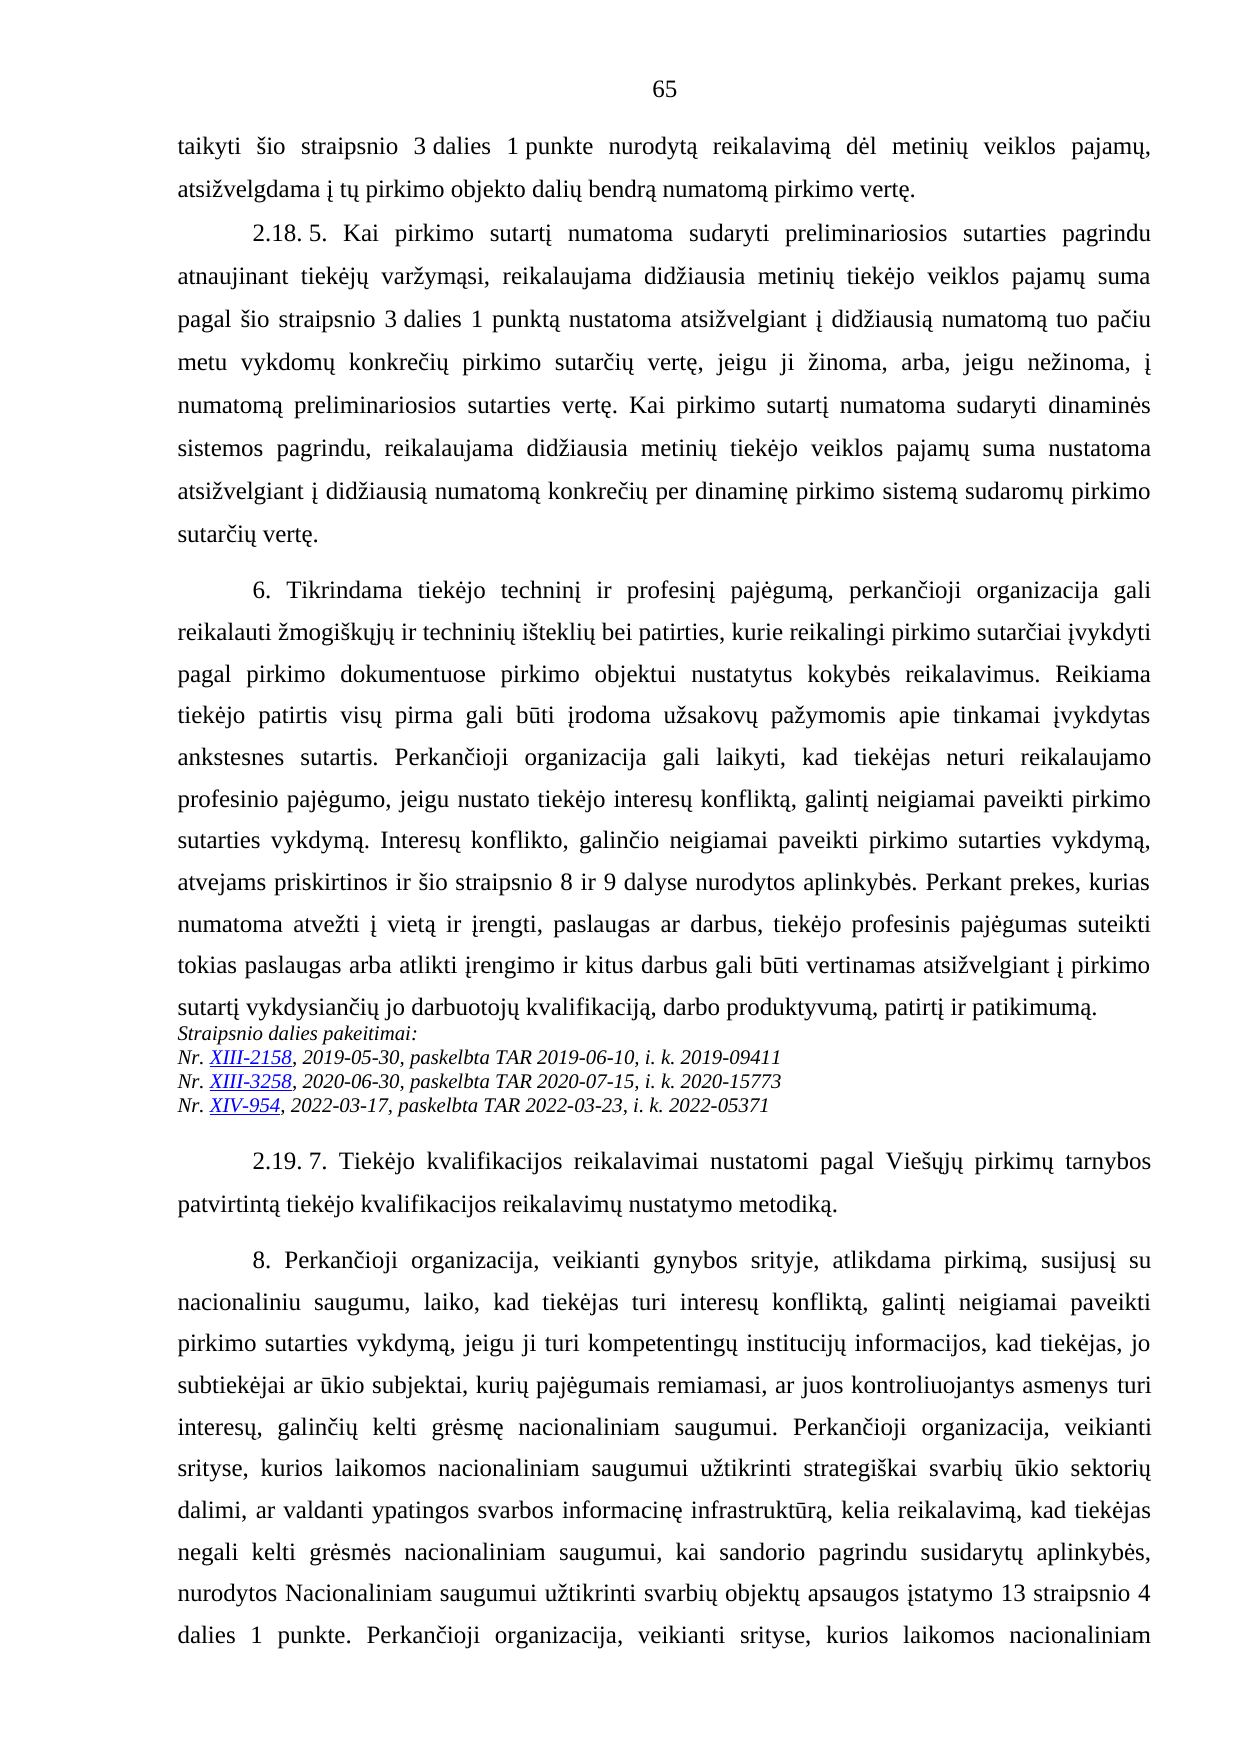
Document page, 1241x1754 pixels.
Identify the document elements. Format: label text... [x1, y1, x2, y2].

subtitle 7. Tiekėjo kvalifikacijos reikalavimai nustatomi pagal Viešųjų pirkimų tarnybos patvirtintą tiekėjo kvalifikacijos reikalavimų nustatymo metodiką. [177, 1146, 1152, 1218]
text Nr. XIII-3258, 2020-06-30, paskelbta TAR 2020-07-15, i. k. 2020-15773 [177, 1069, 1152, 1093]
text 8. Perkančioji organizacija, veikianti gynybos srityje, atlikdama pirkimą, susijusį su nacionaliniu saugumu, laiko, kad tiekėjas turi interesų konfliktą, galintį neigiamai paveikti pirkimo sutarties vykdymą, jeigu ji turi kompetentingų institucijų informacijos, kad tiekėjas, jo subtiekėjai ar ūkio subjektai, kurių pajėgumais remiamasi, ar juos kontroliuojantys asmenys turi interesų, galinčių kelti grėsmę nacionaliniam saugumui. Perkančioji organizacija, veikianti srityse, kurios laikomos nacionaliniam saugumui užtikrinti strategiškai svarbių ūkio sektorių dalimi, ar valdanti ypatingos svarbos informacinę infrastruktūrą, kelia reikalavimą, kad tiekėjas negali kelti grėsmės nacionaliniam saugumui, kai sandorio pagrindu susidarytų aplinkybės, nurodytos Nacionaliniam saugumui užtikrinti svarbių objektų apsaugos įstatymo 13 straipsnio 4 dalies 1 punkte. Perkančioji organizacija, veikianti srityse, kurios laikomos nacionaliniam [177, 1232, 1152, 1649]
text 6. Tikrindama tiekėjo techninį ir profesinį pajėgumą, perkančioji organizacija gali reikalauti žmogiškųjų ir techninių išteklių bei patirties, kurie reikalingi pirkimo sutarčiai įvykdyti pagal pirkimo dokumentuose pirkimo objektui nustatytus kokybės reikalavimus. Reikiama tiekėjo patirtis visų pirma gali būti įrodoma užsakovų pažymomis apie tinkamai įvykdytas ankstesnes sutartis. Perkančioji organizacija gali laikyti, kad tiekėjas neturi reikalaujamo profesinio pajėgumo, jeigu nustato tiekėjo interesų konfliktą, galintį neigiamai paveikti pirkimo sutarties vykdymą. Interesų konflikto, galinčio neigiamai paveikti pirkimo sutarties vykdymą, atvejams priskirtinos ir šio straipsnio 8 ir 9 dalyse nurodytos aplinkybės. Perkant prekes, kurias numatoma atvežti į vietą ir įrengti, paslaugas ar darbus, tiekėjo profesinis pajėgumas suteikti tokias paslaugas arba atlikti įrengimo ir kitus darbus gali būti vertinamas atsižvelgiant į pirkimo sutartį vykdysiančių jo darbuotojų kvalifikaciją, darbo produktyvumą, patirtį ir patikimumą. [177, 563, 1152, 1021]
text Nr. XIII-2158, 2019-05-30, paskelbta TAR 2019-06-10, i. k. 2019-09411 [177, 1045, 1152, 1069]
subtitle 5. Kai pirkimo sutartį numatoma sudaryti preliminariosios sutarties pagrindu atnaujinant tiekėjų varžymąsi, reikalaujama didžiausia metinių tiekėjo veiklos pajamų suma pagal šio straipsnio 3 dalies 1 punktą nustatoma atsižvelgiant į didžiausią numatomą tuo pačiu metu vykdomų konkrečių pirkimo sutarčių vertę, jeigu ji žinoma, arba, jeigu nežinoma, į numatomą preliminariosios sutarties vertę. Kai pirkimo sutartį numatoma sudaryti dinaminės sistemos pagrindu, reikalaujama didžiausia metinių tiekėjo veiklos pajamų suma nustatoma atsižvelgiant į didžiausią numatomą konkrečių per dinaminę pirkimo sistemą sudaromų pirkimo sutarčių vertę. [177, 218, 1152, 548]
text Straipsnio dalies pakeitimai: [177, 1021, 1152, 1045]
text Nr. XIV-954, 2022-03-17, paskelbta TAR 2022-03-23, i. k. 2022-05371 [177, 1093, 1152, 1117]
text taikyti šio straipsnio 3 dalies 1 punkte nurodytą reikalavimą dėl metinių veiklos pajamų, atsižvelgdama į tų pirkimo objekto dalių bendrą numatomą pirkimo vertę. [177, 131, 1152, 203]
